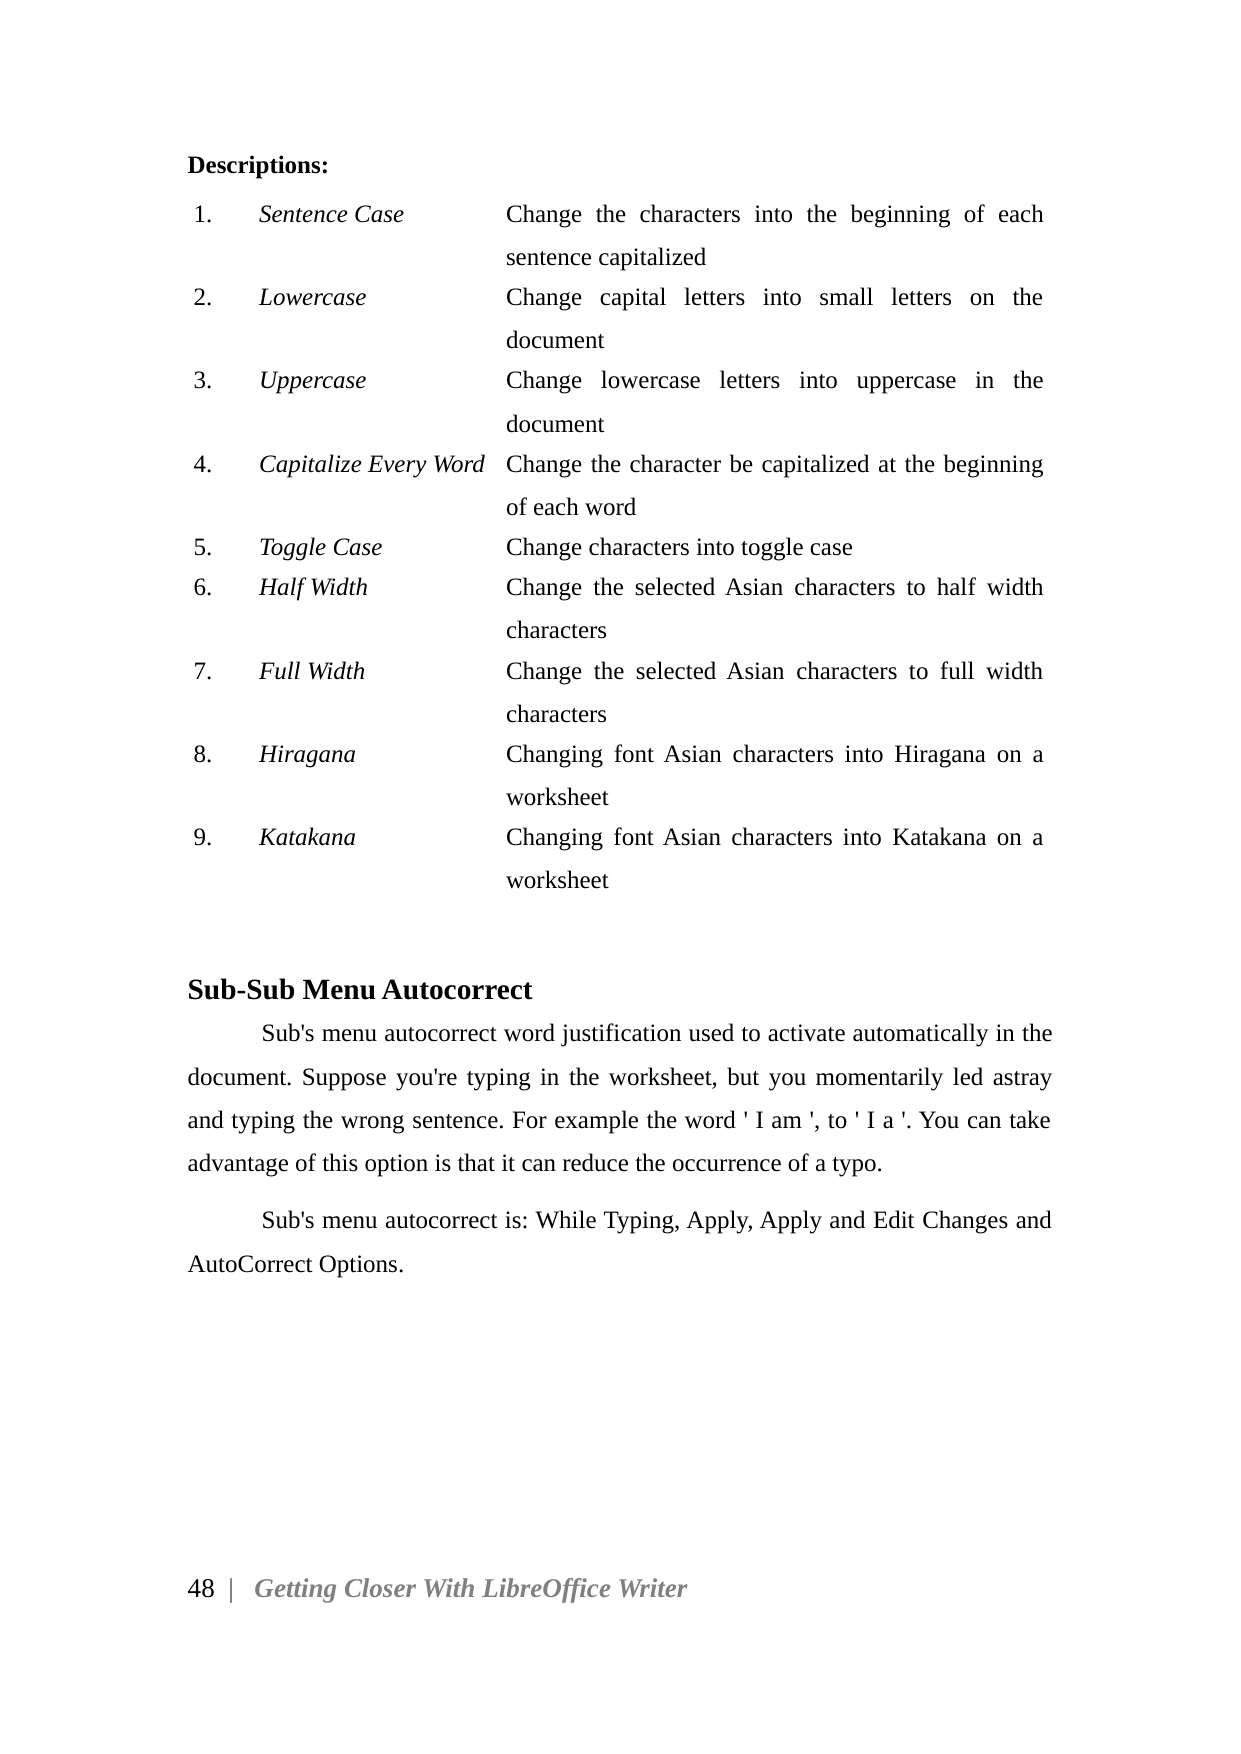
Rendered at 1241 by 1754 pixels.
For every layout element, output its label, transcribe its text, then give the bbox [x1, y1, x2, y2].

table_cell Half Width [253, 567, 500, 650]
subtitle Sub-Sub Menu Autocorrect [187, 972, 1053, 1006]
table_cell Toggle Case [253, 526, 500, 567]
table_cell Changing font Asian characters into Katakana on a worksheet [500, 817, 1050, 900]
text Sub's menu autocorrect is: While Typing, Apply, Apply and Edit Changes and AutoCorrect Options. [187, 1206, 1053, 1277]
table_cell Change the selected Asian characters to full width characters [500, 650, 1050, 733]
table_cell Changing font Asian characters into Hiragana on a worksheet [500, 733, 1050, 817]
text Descriptions: [187, 150, 1053, 179]
table_header 1. [188, 193, 253, 276]
table_cell Change lowercase letters into uppercase in the document [500, 360, 1050, 443]
table_cell Uppercase [253, 360, 500, 443]
table_header Sentence Case [253, 193, 500, 276]
table_cell Lowercase [253, 276, 500, 360]
table_header Change the characters into the beginning of each sentence capitalized [500, 193, 1050, 276]
table_cell 2. [188, 276, 253, 360]
table_cell 9. [188, 817, 253, 900]
table_cell Change capital letters into small letters on the document [500, 276, 1050, 360]
table_cell 6. [188, 567, 253, 650]
table_cell Full Width [253, 650, 500, 733]
text Sub's menu autocorrect word justification used to activate automatically in the document. Suppose you're typing in the worksheet, but you momentarily led astray and typing the wrong sentence. For example the word ' I am ', to ' I a '. You can take advantage of this option is that it can reduce the occurrence of a typo. [187, 1018, 1053, 1177]
table_cell 5. [188, 526, 253, 567]
table_cell 4. [188, 443, 253, 526]
table_cell Hiragana [253, 733, 500, 817]
table_cell Katakana [253, 817, 500, 900]
table_cell Change characters into toggle case [500, 526, 1050, 567]
table_cell Change the character be capitalized at the beginning of each word [500, 443, 1050, 526]
table_cell Capitalize Every Word [253, 443, 500, 526]
table_cell Change the selected Asian characters to half width characters [500, 567, 1050, 650]
table_cell 8. [188, 733, 253, 817]
table_cell 7. [188, 650, 253, 733]
table_cell 3. [188, 360, 253, 443]
